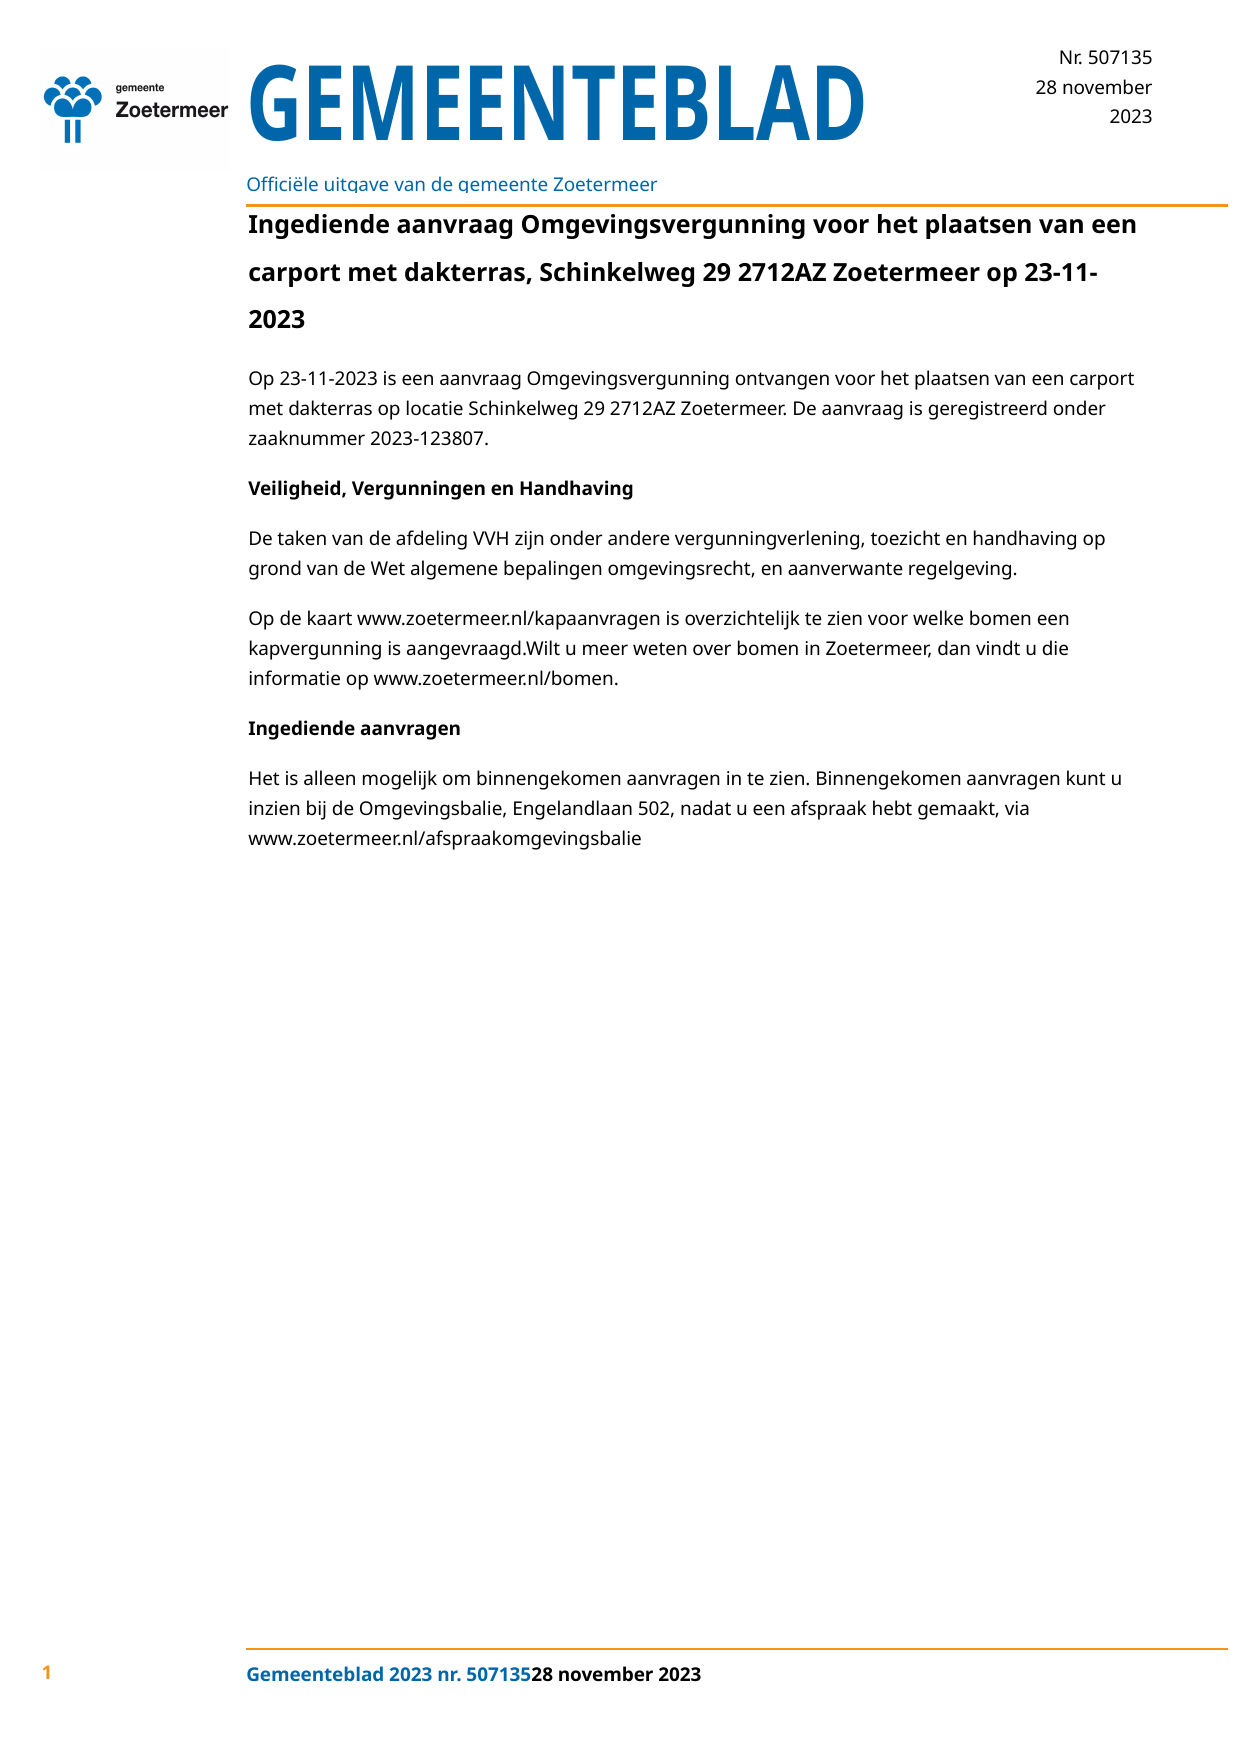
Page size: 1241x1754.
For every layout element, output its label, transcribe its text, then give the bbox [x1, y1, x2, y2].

text Ingediende aanvraag Omgevingsvergunning voor het plaatsen van een carport met dakterras, Schinkelweg 29 2712AZ Zoetermeer op 23-11-2023 [248, 207, 1152, 336]
picture [41, 47, 231, 172]
text Op de kaart www.zoetermeer.nl/kapaanvragen is overzichtelijk te zien voor welke bomen een kapvergunning is aangevraagd.Wilt u meer weten over bomen in Zoetermeer, dan vindt u die informatie op www.zoetermeer.nl/bomen. [248, 606, 1152, 690]
text De taken van de afdeling VVH zijn onder andere vergunningverlening, toezicht en handhaving op grond van de Wet algemene bepalingen omgevingsrecht, en aanverwante regelgeving. [248, 526, 1152, 581]
text Ingediende aanvragen [248, 715, 1152, 741]
text Op 23-11-2023 is een aanvraag Omgevingsvergunning ontvangen voor het plaatsen van een carport met dakterras op locatie Schinkelweg 29 2712AZ Zoetermeer. De aanvraag is geregistreerd onder zaaknummer 2023-123807. [248, 366, 1152, 450]
text Veiligheid, Vergunningen en Handhaving [248, 475, 1152, 501]
text Het is alleen mogelijk om binnengekomen aanvragen in te zien. Binnengekomen aanvragen kunt u inzien bij de Omgevingsbalie, Engelandlaan 502, nadat u een afspraak hebt gemaakt, via www.zoetermeer.nl/afspraakomgevingsbalie [248, 766, 1152, 850]
